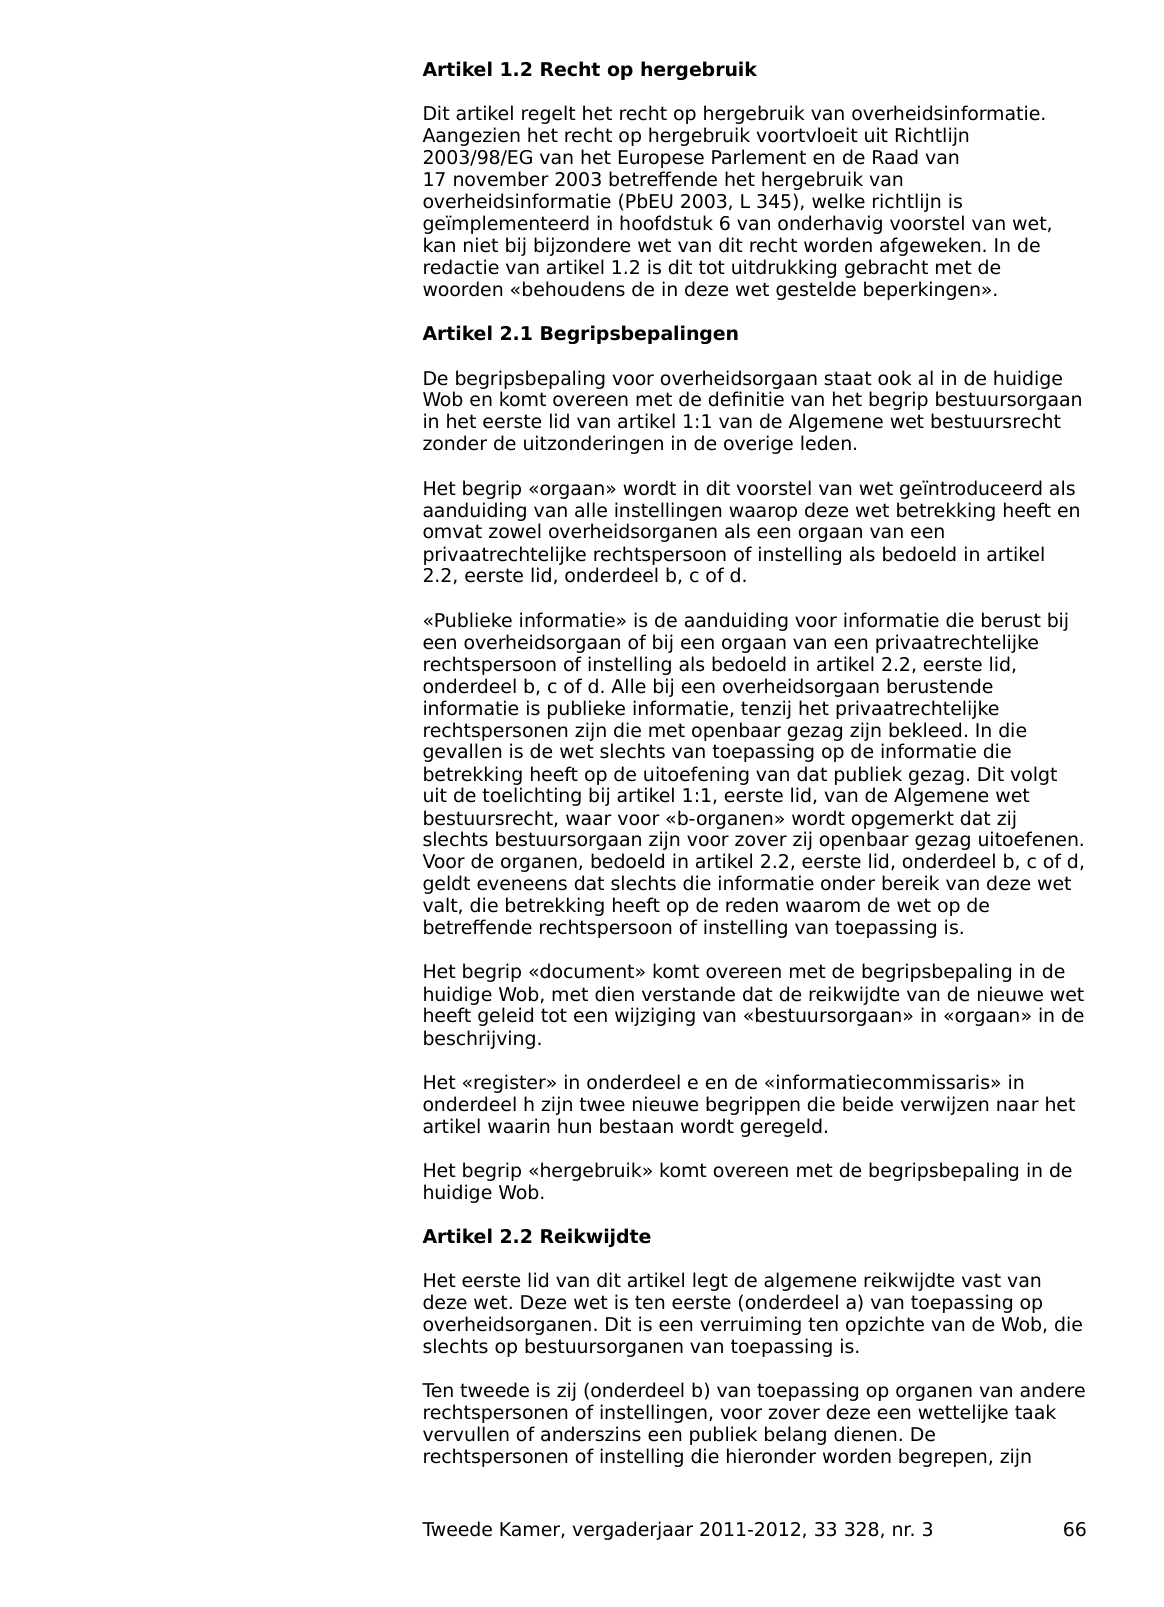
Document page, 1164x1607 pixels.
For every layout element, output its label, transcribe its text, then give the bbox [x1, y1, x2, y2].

text Het begrip «orgaan» wordt in dit voorstel van wet geïntroduceerd als aanduiding van alle instellingen waarop deze wet betrekking heeft en omvat zowel overheidsorganen als een orgaan van een privaatrechtelijke rechtspersoon of instelling als bedoeld in artikel 2.2, eerste lid, onderdeel b, c of d. [422, 477, 1087, 587]
text Het eerste lid van dit artikel legt de algemene reikwijdte vast van deze wet. Deze wet is ten eerste (onderdeel a) van toepassing op overheidsorganen. Dit is een verruiming ten opzichte van de Wob, die slechts op bestuursorganen van toepassing is. [422, 1270, 1087, 1358]
text Dit artikel regelt het recht op hergebruik van overheidsinformatie. Aangezien het recht op hergebruik voortvloeit uit Richtlijn 2003/98/EG van het Europese Parlement en de Raad van 17 november 2003 betreffende het hergebruik van overheidsinformatie (PbEU 2003, L 345), welke richtlijn is geïmplementeerd in hoofdstuk 6 van onderhavig voorstel van wet, kan niet bij bijzondere wet van dit recht worden afgeweken. In de redactie van artikel 1.2 is dit tot uitdrukking gebracht met de woorden «behoudens de in deze wet gestelde beperkingen». [422, 103, 1087, 301]
text «Publieke informatie» is de aanduiding voor informatie die berust bij een overheidsorgaan of bij een orgaan van een privaatrechtelijke rechtspersoon of instelling als bedoeld in artikel 2.2, eerste lid, onderdeel b, c of d. Alle bij een overheidsorgaan berustende informatie is publieke informatie, tenzij het privaatrechtelijke rechtspersonen zijn die met openbaar gezag zijn bekleed. In die gevallen is de wet slechts van toepassing op de informatie die betrekking heeft op de uitoefening van dat publiek gezag. Dit volgt uit de toelichting bij artikel 1:1, eerste lid, van de Algemene wet bestuursrecht, waar voor «b-organen» wordt opgemerkt dat zij slechts bestuursorgaan zijn voor zover zij openbaar gezag uitoefenen. Voor de organen, bedoeld in artikel 2.2, eerste lid, onderdeel b, c of d, geldt eveneens dat slechts die informatie onder bereik van deze wet valt, die betrekking heeft op de reden waarom de wet op de betreffende rechtspersoon of instelling van toepassing is. [422, 609, 1087, 939]
text De begripsbepaling voor overheidsorgaan staat ook al in de huidige Wob en komt overeen met de definitie van het begrip bestuursorgaan in het eerste lid van artikel 1:1 van de Algemene wet bestuursrecht zonder de uitzonderingen in de overige leden. [422, 367, 1087, 455]
text Ten tweede is zij (onderdeel b) van toepassing op organen van andere rechtspersonen of instellingen, voor zover deze een wettelijke taak vervullen of anderszins een publiek belang dienen. De rechtspersonen of instelling die hieronder worden begrepen, zijn [422, 1380, 1087, 1468]
subtitle Artikel 2.1 Begripsbepalingen [422, 323, 1087, 345]
subtitle Artikel 1.2 Recht op hergebruik [422, 59, 1087, 81]
text Het «register» in onderdeel e en de «informatiecommissaris» in onderdeel h zijn twee nieuwe begrippen die beide verwijzen naar het artikel waarin hun bestaan wordt geregeld. [422, 1072, 1087, 1137]
text Het begrip «document» komt overeen met de begripsbepaling in de huidige Wob, met dien verstande dat de reikwijdte van de nieuwe wet heeft geleid tot een wijziging van «bestuursorgaan» in «orgaan» in de beschrijving. [422, 961, 1087, 1049]
text Het begrip «hergebruik» komt overeen met de begripsbepaling in de huidige Wob. [422, 1160, 1087, 1204]
subtitle Artikel 2.2 Reikwijdte [422, 1226, 1087, 1248]
